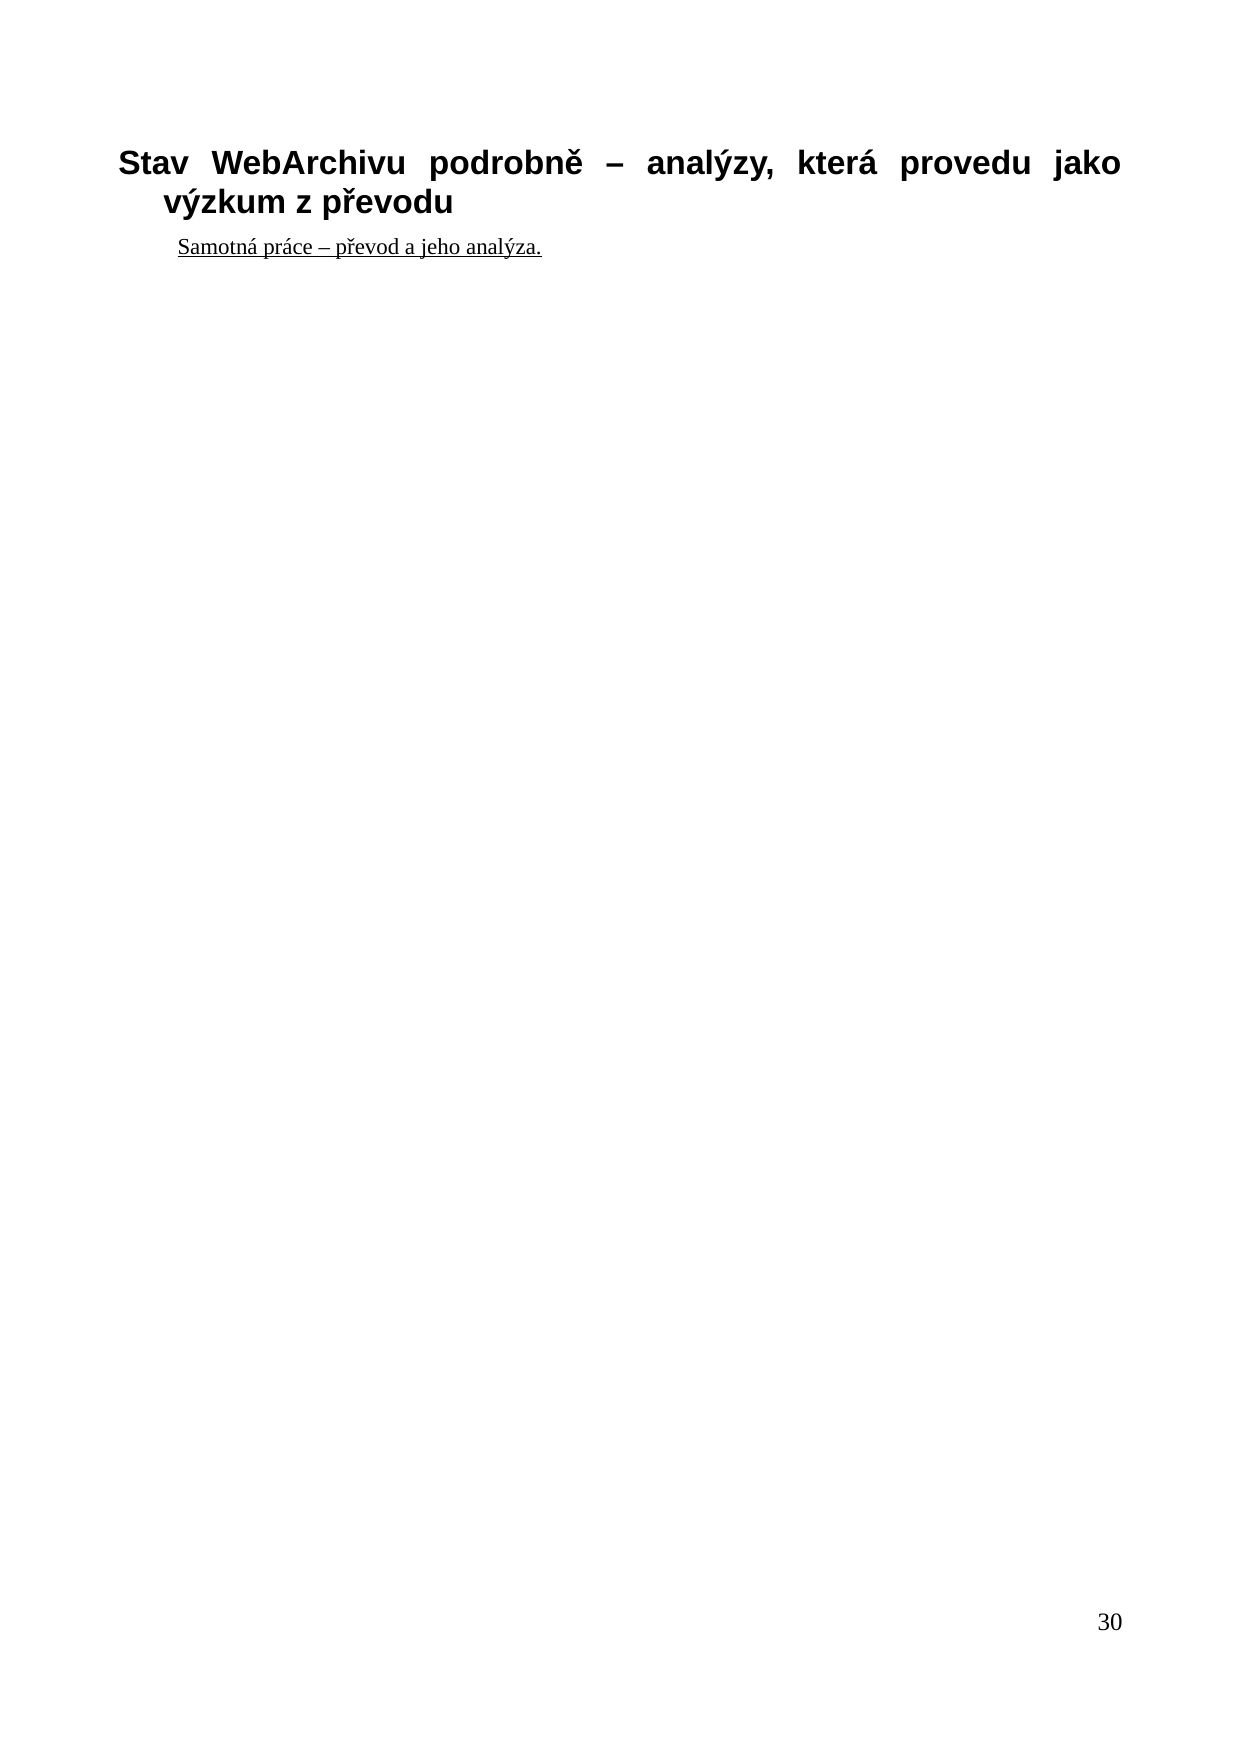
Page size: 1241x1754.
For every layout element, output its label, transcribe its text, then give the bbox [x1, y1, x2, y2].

subtitle Stav WebArchivu podrobně – analýzy, která provedu jako výzkum z převodu [118, 143, 1122, 220]
text Samotná práce – převod a jeho analýza. [118, 233, 1122, 259]
